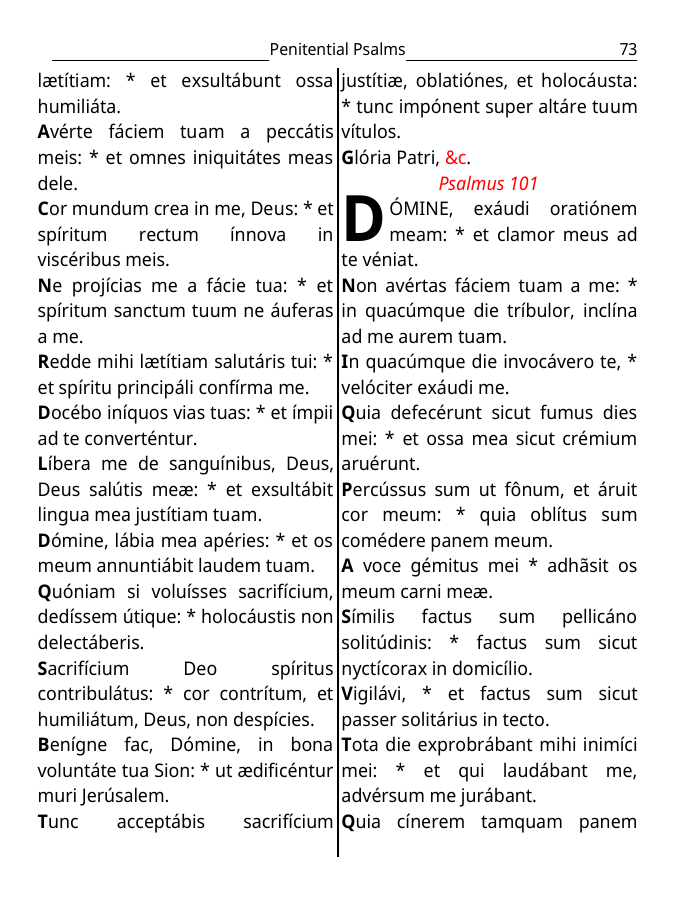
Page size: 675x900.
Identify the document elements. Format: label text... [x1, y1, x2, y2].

text Cor mundum crea in me, De­us: * et spíritum rectum ínnova in viscéribus meis. [37, 195, 334, 272]
text Quia cínerem tamquam panem [341, 808, 637, 833]
text Tunc acceptábis sacrifícium [37, 808, 334, 833]
text Percússus sum ut fônum, et áruit cor me­um: * quia oblítus sum comédere panem me­um. [341, 476, 637, 553]
text Avérte fáciem tu­am a peccátis meis: * et omnes iniquitátes meas dele. [37, 119, 334, 195]
text Glória Patri, &c. [341, 144, 637, 170]
text lætítiam: * et exsultábunt ossa humiliáta. [37, 68, 334, 119]
text Símilis factus sum pellicáno solitúdinis: * factus sum sicut nyctícorax in domicílio. [341, 604, 637, 680]
text Sacrifícium Deo spíritus contribulátus: * cor contrítum, et humiliátum, De­us, non despícies. [37, 655, 334, 731]
text Vigilávi, * et factus sum sicut passer solitárius in tecto. [341, 680, 637, 731]
text Benígne fac, Dómine, in bona voluntáte tua Sion: * ut ædificéntur muri Jerúsalem. [37, 731, 334, 808]
text Ne projícias me a fácie tua: * et spíritum sanctum tu­um ne áuferas a me. [37, 272, 334, 348]
text Quia defecérunt sicut fumus dies mei: * et ossa mea sicut crémium aruérunt. [341, 399, 637, 476]
text A voce gémitus mei * adhãsit os me­um carni meæ. [341, 553, 637, 604]
text Docébo iníquos vias tuas: * et ímpii ad te converténtur. [37, 399, 334, 451]
text Tota die exprobrábant mi­hi inimíci mei: * et qui laudábant me, advérsum me jurábant. [341, 731, 637, 808]
text Dómine, lábia mea apéries: * et os me­um annuntiábit laudem tu­am. [37, 527, 334, 578]
text Quóniam si voluísses sacrifícium, dedíssem útique: * holocáustis non delectáberis. [37, 578, 334, 655]
text Líbera me de sanguínibus, De­us, De­us salútis meæ: * et exsultábit lingua mea justítiam tu­am. [37, 451, 334, 527]
text Redde mi­hi lætítiam salutáris tui: * et spíritu principáli confírma me. [37, 348, 334, 399]
text In quacúmque die invocávero te, * velóciter exáudi me. [341, 348, 637, 399]
text Psalmus 101 [341, 170, 637, 195]
text DÓMINE, exáudi oratiónem me­am: * et clamor me­us ad te véniat. Non avértas fáciem tu­am a me: * in quacúmque die tríbulor, inclína ad me aurem tu­am. [341, 195, 637, 348]
text justítiæ, oblatiónes, et holocáusta: * tunc impónent super altáre tu­um vítulos. [341, 68, 637, 144]
